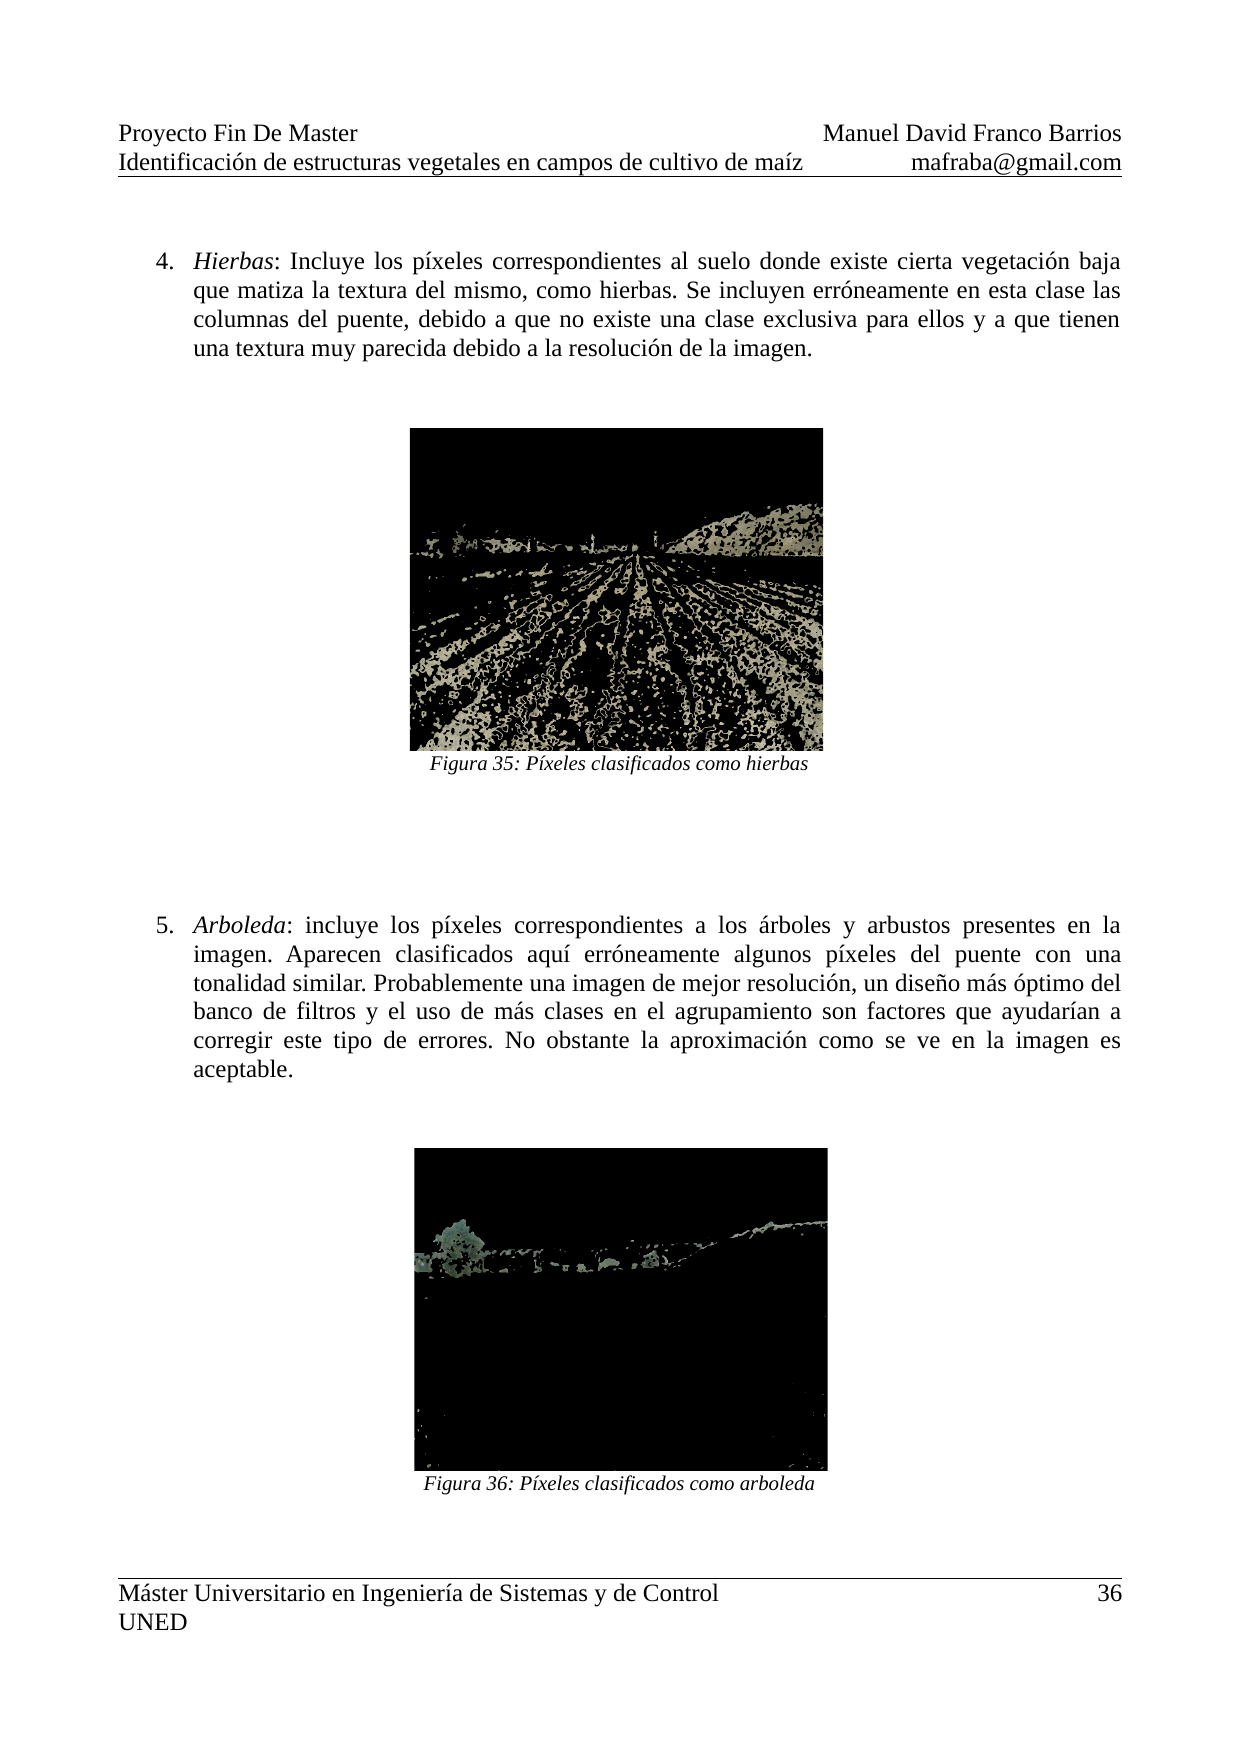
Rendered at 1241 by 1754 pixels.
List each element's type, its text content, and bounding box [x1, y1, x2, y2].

list Arboleda: incluye los píxeles correspondientes a los árboles y arbustos presentes en la imagen. Aparecen clasificados aquí erróneamente algunos píxeles del puente con una tonalidad similar. Probablemente una imagen de mejor resolución, un diseño más óptimo del banco de filtros y el uso de más clases en el agrupamiento son factores que ayudarían a corregir este tipo de errores. No obstante la aproximación como se ve en la imagen es aceptable. [156, 910, 1122, 1083]
text Figura 36: Píxeles clasificados como arboleda [414, 1471, 826, 1495]
picture [409, 428, 824, 751]
text Figura 35: Píxeles clasificados como hierbas [394, 428, 846, 775]
picture [414, 1148, 828, 1471]
list Hierbas: Incluye los píxeles correspondientes al suelo donde existe cierta vegetación baja que matiza la textura del mismo, como hierbas. Se incluyen erróneamente en esta clase las columnas del puente, debido a que no existe una clase exclusiva para ellos y a que tienen una textura muy parecida debido a la resolución de la imagen. [156, 246, 1122, 361]
